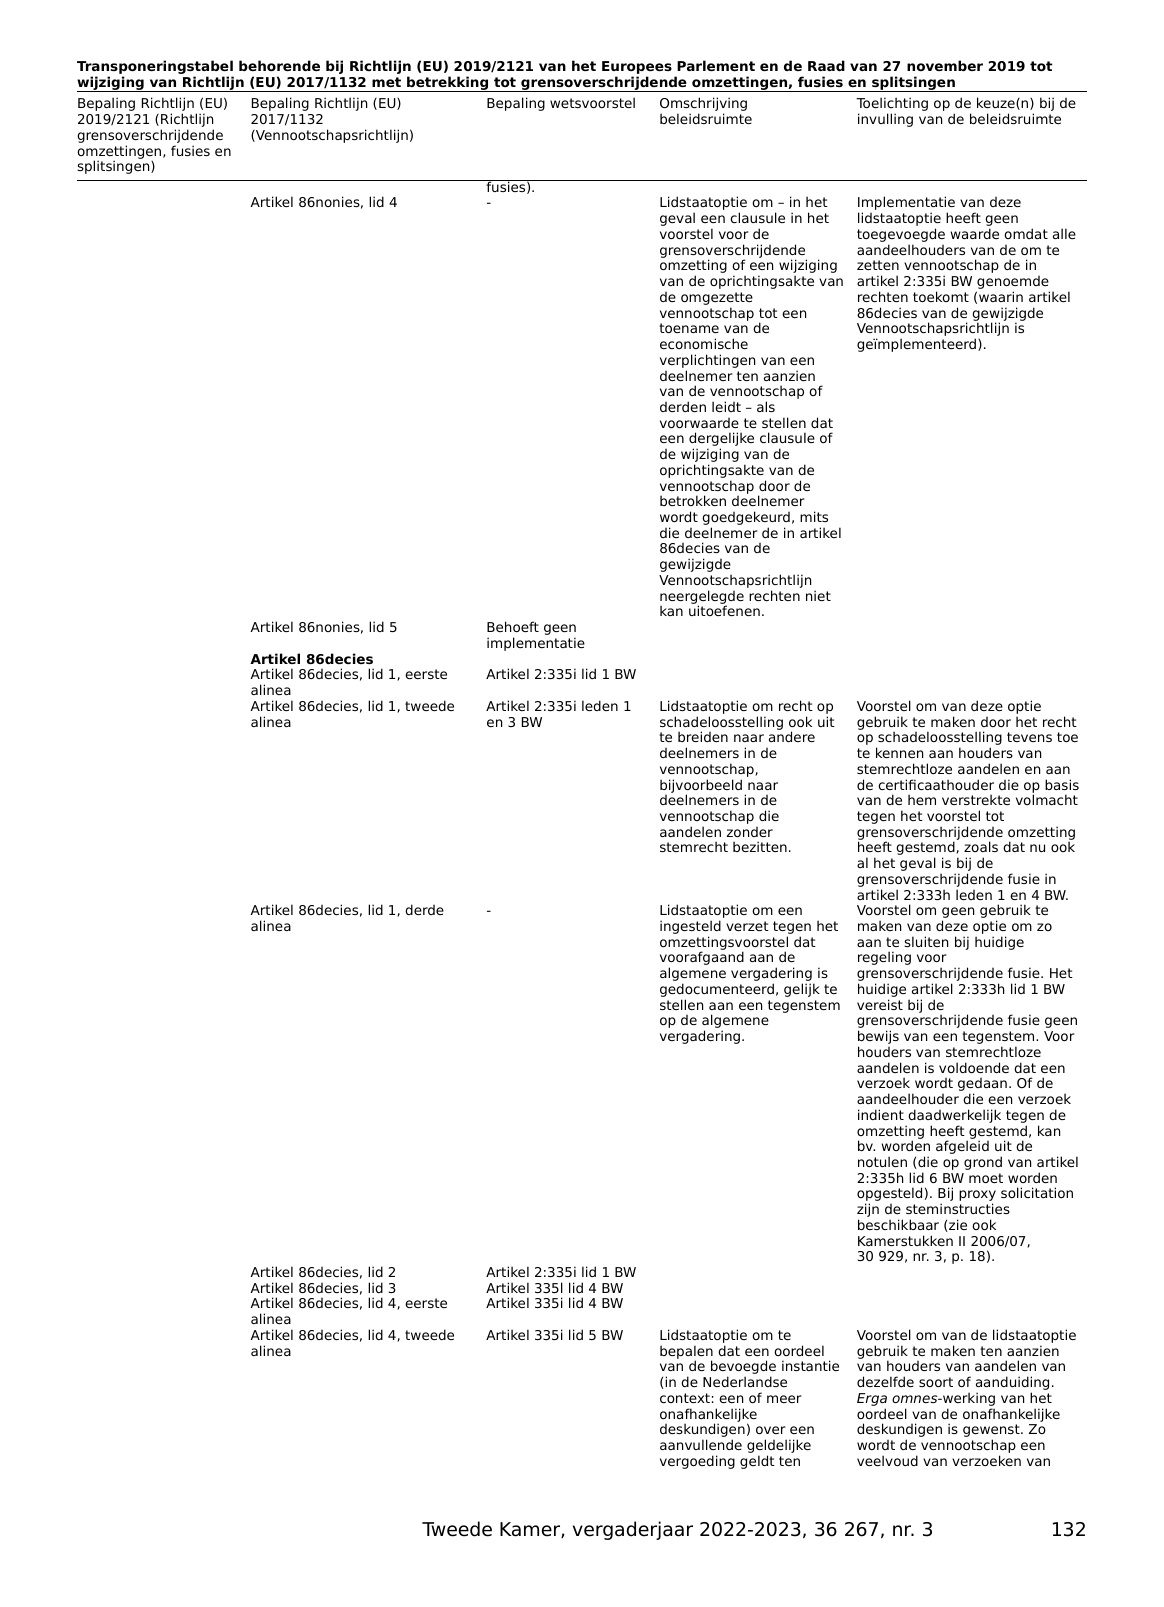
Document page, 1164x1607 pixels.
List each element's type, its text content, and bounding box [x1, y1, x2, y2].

table_cell Artikel 86nonies, lid 5 [245, 620, 480, 651]
table_cell [851, 651, 1087, 667]
table_cell Artikel 86decies, lid 1, eerste alinea [245, 667, 480, 699]
table_cell Lidstaatoptie om een ingesteld verzet tegen het omzettingsvoorstel dat voorafgaand aan de algemene vergadering is gedocumenteerd, gelijk te stellen aan een tegenstem op de algemene vergadering. [653, 903, 851, 1265]
table_cell Voorstel om van deze optie gebruik te maken door het recht op schadeloosstelling tevens toe te kennen aan houders van stemrechtloze aandelen en aan de certificaathouder die op basis van de hem verstrekte volmacht tegen het voorstel tot grensoverschrijdende omzetting heeft gestemd, zoals dat nu ook al het geval is bij de grensoverschrijdende fusie in artikel 2:333h leden 1 en 4 BW. [851, 699, 1087, 903]
table_cell Artikel 2:335i leden 1 en 3 BW [480, 699, 653, 903]
table_cell [77, 181, 244, 195]
table_cell Artikel 86decies, lid 1, tweede alinea [245, 699, 480, 903]
table_cell [77, 651, 244, 667]
table_cell [851, 620, 1087, 651]
table_cell [851, 1281, 1087, 1296]
table_cell Artikel 86decies, lid 3 [245, 1281, 480, 1296]
table_cell Voorstel om geen gebruik te maken van deze optie om zo aan te sluiten bij huidige regeling voor grensoverschrijdende fusie. Het huidige artikel 2:333h lid 1 BW vereist bij de grensoverschrijdende fusie geen bewijs van een tegenstem. Voor houders van stemrechtloze aandelen is voldoende dat een verzoek wordt gedaan. Of de aandeelhouder die een verzoek indient daadwerkelijk tegen de omzetting heeft gestemd, kan bv. worden afgeleid uit de notulen (die op grond van artikel 2:335h lid 6 BW moet worden opgesteld). Bij proxy solicitation zijn de steminstructies beschikbaar (zie ook Kamerstukken II 2006/07, 30 929, nr. 3, p. 18). [851, 903, 1087, 1265]
table_cell fusies). [480, 181, 653, 195]
table_cell [77, 1296, 244, 1328]
table_header Transponeringstabel behorende bij Richtlijn (EU) 2019/2121 van het Europees Parlement en de Raad van 27 november 2019 tot wijziging van Richtlijn (EU) 2017/1132 met betrekking tot grensoverschrijdende omzettingen, fusies en splitsingen [77, 59, 1087, 91]
table_cell Artikel 335i lid 4 BW [480, 1296, 653, 1328]
table_cell Toelichting op de keuze(n) bij de invulling van de beleidsruimte [851, 92, 1087, 179]
table_cell [653, 1296, 851, 1328]
table_cell [480, 651, 653, 667]
table_cell [653, 1265, 851, 1281]
table_cell [77, 620, 244, 651]
table_cell [851, 1296, 1087, 1328]
table_cell [653, 651, 851, 667]
table_cell [653, 1281, 851, 1296]
table_cell Omschrijving beleidsruimte [653, 92, 851, 179]
table_cell Artikel 86decies [245, 651, 480, 667]
table_cell Artikel 86decies, lid 4, eerste alinea [245, 1296, 480, 1328]
table_cell [653, 667, 851, 699]
table_cell [851, 667, 1087, 699]
table_cell Lidstaatoptie om te bepalen dat een oordeel van de bevoegde instantie (in de Nederlandse context: een of meer onafhankelijke deskundigen) over een aanvullende geldelijke vergoeding geldt ten [653, 1328, 851, 1469]
table_cell [77, 195, 244, 620]
table_cell Behoeft geen implementatie [480, 620, 653, 651]
table_cell [77, 667, 244, 699]
table_cell [245, 181, 480, 195]
table_cell Lidstaatoptie om recht op schadeloosstelling ook uit te breiden naar andere deelnemers in de vennootschap, bijvoorbeeld naar deelnemers in de vennootschap die aandelen zonder stemrecht bezitten. [653, 699, 851, 903]
table_cell [653, 620, 851, 651]
table_cell Artikel 86decies, lid 2 [245, 1265, 480, 1281]
table_cell [77, 903, 244, 1265]
table_cell - [480, 903, 653, 1265]
table_cell Bepaling wetsvoorstel [480, 92, 653, 179]
table_cell Lidstaatoptie om – in het geval een clausule in het voorstel voor de grensoverschrijdende omzetting of een wijziging van de oprichtingsakte van de omgezette vennootschap tot een toename van de economische verplichtingen van een deelnemer ten aanzien van de vennootschap of derden leidt – als voorwaarde te stellen dat een dergelijke clausule of de wijziging van de oprichtingsakte van de vennootschap door de betrokken deelnemer wordt goedgekeurd, mits die deelnemer de in artikel 86decies van de gewijzigde Vennootschapsrichtlijn neergelegde rechten niet kan uitoefenen. [653, 195, 851, 620]
table_cell Artikel 2:335i lid 1 BW [480, 667, 653, 699]
table_cell Artikel 86decies, lid 1, derde alinea [245, 903, 480, 1265]
table_cell [653, 181, 851, 195]
table_cell - [480, 195, 653, 620]
table_cell [851, 1265, 1087, 1281]
table_cell Artikel 2:335i lid 1 BW [480, 1265, 653, 1281]
table_cell Artikel 86nonies, lid 4 [245, 195, 480, 620]
table_cell Bepaling Richtlijn (EU) 2019/2121 (Richtlijn grensoverschrijdende omzettingen, fusies en splitsingen) [77, 92, 244, 179]
table_cell [77, 1328, 244, 1469]
table_cell Bepaling Richtlijn (EU) 2017/1132 (Vennootschapsrichtlijn) [245, 92, 480, 179]
table_cell Voorstel om van de lidstaatoptie gebruik te maken ten aanzien van houders van aandelen van dezelfde soort of aanduiding. Erga omnes-werking van het oordeel van de onafhankelijke deskundigen is gewenst. Zo wordt de vennootschap een veelvoud van verzoeken van [851, 1328, 1087, 1469]
table_cell [77, 1265, 244, 1281]
table_cell Artikel 86decies, lid 4, tweede alinea [245, 1328, 480, 1469]
table_cell Implementatie van deze lidstaatoptie heeft geen toegevoegde waarde omdat alle aandeelhouders van de om te zetten vennootschap de in artikel 2:335i BW genoemde rechten toekomt (waarin artikel 86decies van de gewijzigde Vennootschapsrichtlijn is geïmplementeerd). [851, 195, 1087, 620]
table_cell Artikel 335i lid 5 BW [480, 1328, 653, 1469]
table_cell [77, 1281, 244, 1296]
table_cell [77, 699, 244, 903]
table_cell Artikel 335l lid 4 BW [480, 1281, 653, 1296]
table_cell [851, 181, 1087, 195]
